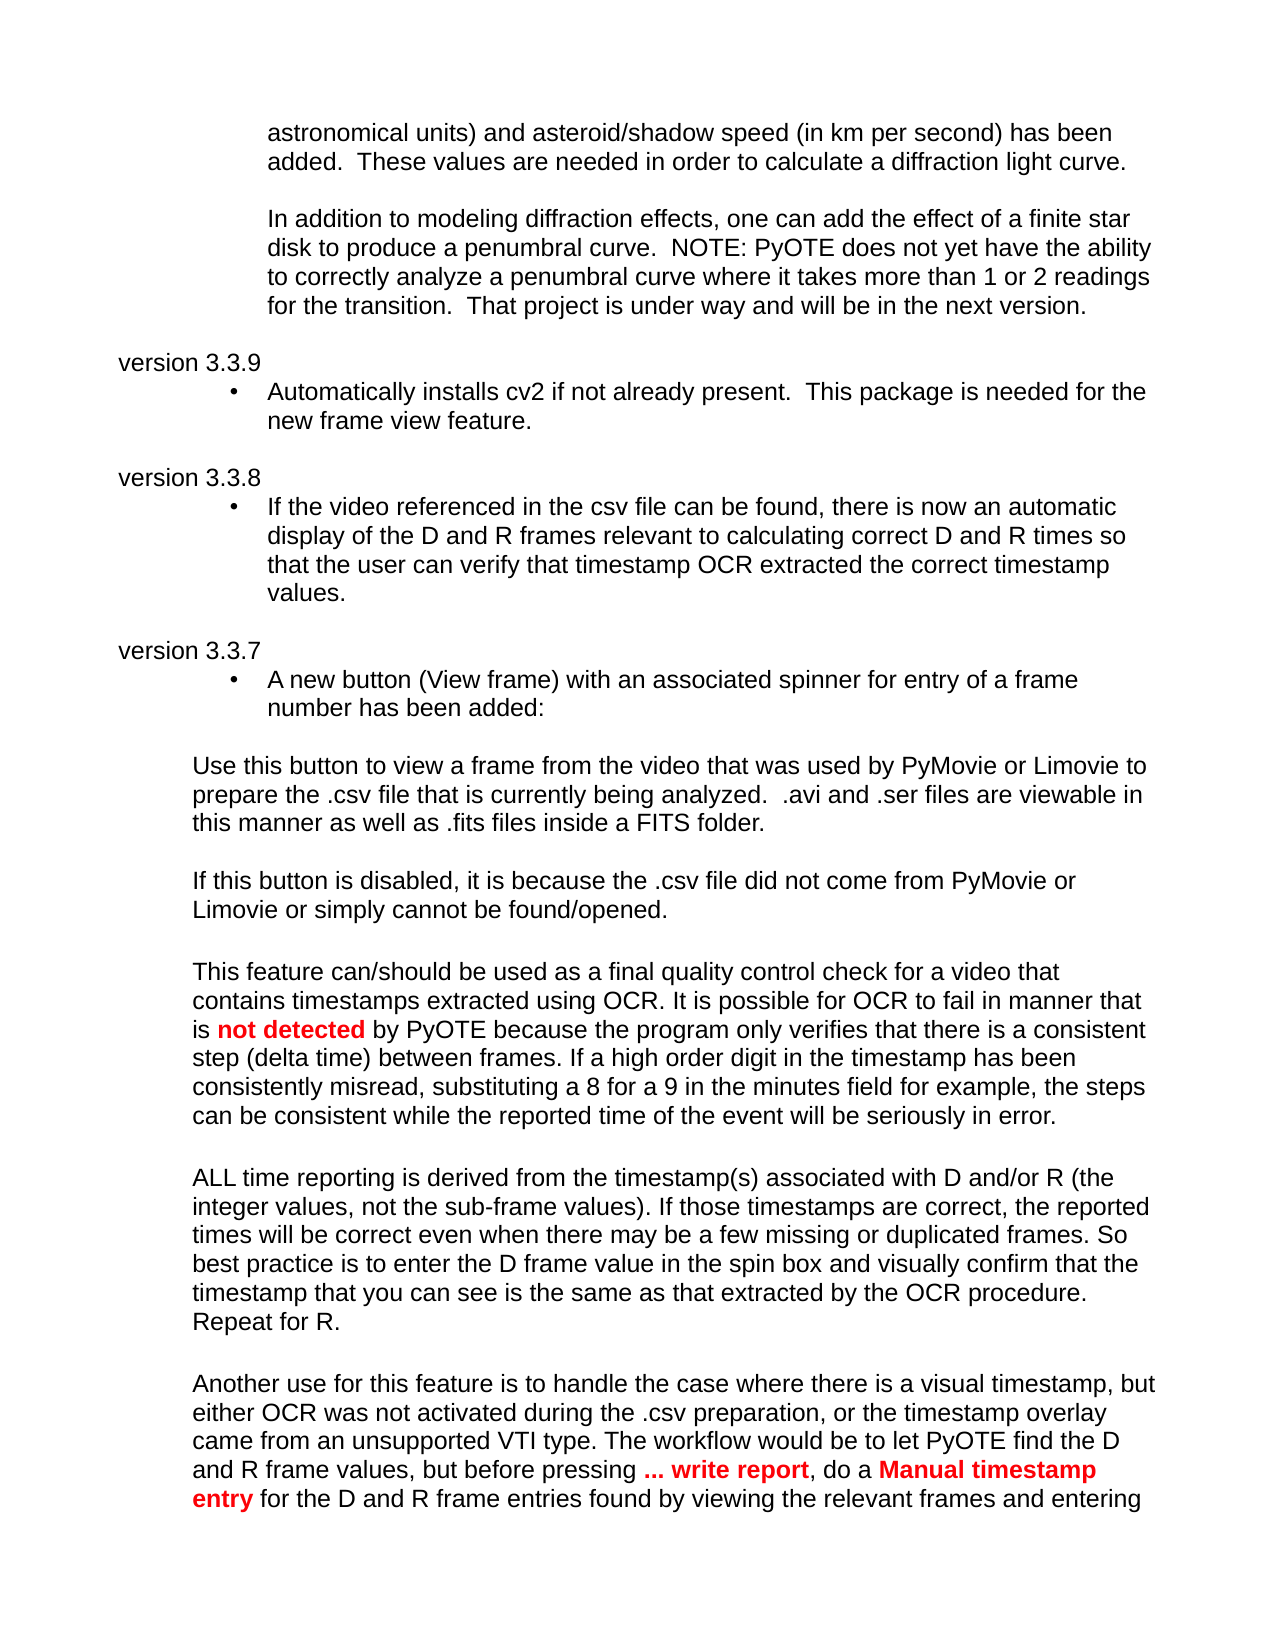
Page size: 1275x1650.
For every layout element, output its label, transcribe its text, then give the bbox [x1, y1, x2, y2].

list Automatically installs cv2 if not already present. This package is needed for the new frame view feature. [229, 377, 1157, 463]
list A new button (View frame) with an associated spinner for entry of a frame number has been added: [229, 664, 1157, 722]
text version 3.3.9 [118, 348, 1157, 377]
text This feature can/should be used as a final quality control check for a video that contains timestamps extracted using OCR. It is possible for OCR to fail in manner that is not detected by PyOTE because the program only verifies that there is a consistent step (delta time) between frames. If a high order digit in the timestamp has been consistently misread, substituting a 8 for a 9 in the minutes field for example, the steps can be consistent while the reported time of the event will be seriously in error. [192, 957, 1157, 1130]
text ALL time reporting is derived from the timestamp(s) associated with D and/or R (the integer values, not the sub-frame values). If those timestamps are correct, the reported times will be correct even when there may be a few missing or duplicated frames. So best practice is to enter the D frame value in the spin box and visually confirm that the timestamp that you can see is the same as that extracted by the OCR procedure. Repeat for R. [192, 1163, 1157, 1336]
text Use this button to view a frame from the video that was used by PyMovie or Limovie to prepare the .csv file that is currently being analyzed. .avi and .ser files are viewable in this manner as well as .fits files inside a FITS folder. [192, 751, 1157, 837]
list --- astronomical units) and asteroid/shadow speed (in km per second) has been added. These values are needed in order to calculate a diffraction light curve. In addition to modeling diffraction effects, one can add the effect of a finite star disk to produce a penumbral curve. NOTE: PyOTE does not yet have the ability to correctly analyze a penumbral curve where it takes more than 1 or 2 readings for the transition. That project is under way and will be in the next version. [229, 118, 1157, 348]
text version 3.3.8 [118, 463, 1157, 492]
text Another use for this feature is to handle the case where there is a visual timestamp, but either OCR was not activated during the .csv preparation, or the timestamp overlay came from an unsupported VTI type. The workflow would be to let PyOTE find the D and R frame values, but before pressing ... write report, do a Manual timestamp entry for the D and R frame entries found by viewing the relevant frames and entering [192, 1369, 1157, 1513]
text If this button is disabled, it is because the .csv file did not come from PyMovie or Limovie or simply cannot be found/opened. [192, 866, 1157, 924]
list If the video referenced in the csv file can be found, there is now an automatic display of the D and R frames relevant to calculating correct D and R times so that the user can verify that timestamp OCR extracted the correct timestamp values. [229, 492, 1157, 636]
text version 3.3.7 [118, 636, 1157, 664]
